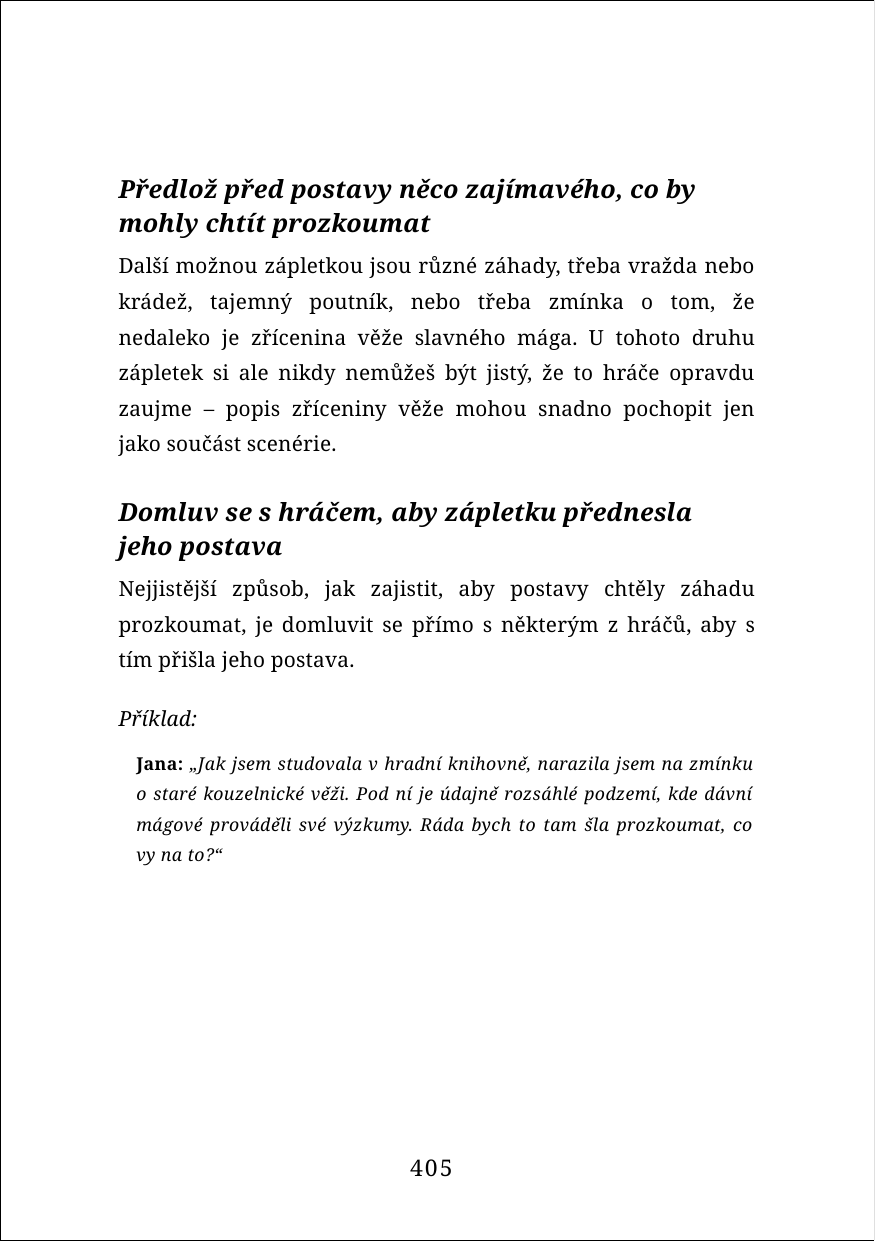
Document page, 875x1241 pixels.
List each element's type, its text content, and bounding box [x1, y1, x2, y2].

text Příklad: [118, 704, 756, 733]
text Jana: „Jak jsem studovala v hradní knihovně, narazila jsem na zmínku o staré kouzelnické věži. Pod ní je údajně rozsáhlé podzemí, kde dávní mágové prováděli své výzkumy. Ráda bych to tam šla prozkoumat, co vy na to?“ [136, 752, 756, 866]
text Nejjistější způsob, jak zajistit, aby postavy chtěly záhadu prozkoumat, je domluvit se přímo s některým z hráčů, aby s tím přišla jeho postava. [118, 574, 756, 674]
subtitle Předlož před postavy něco zajímavého, co by mohly chtít prozkoumat [118, 172, 756, 240]
text Další možnou zápletkou jsou různé záhady, třeba vražda nebo krádež, tajemný poutník, nebo třeba zmínka o tom, že nedaleko je zřícenina věže slavného mága. U tohoto druhu zápletek si ale nikdy nemůžeš být jistý, že to hráče opravdu zaujme – popis zříceniny věže mohou snadno pochopit jen jako součást scenérie. [118, 252, 756, 458]
subtitle Domluv se s hráčem, aby zápletku přednesla jeho postava [118, 494, 756, 562]
